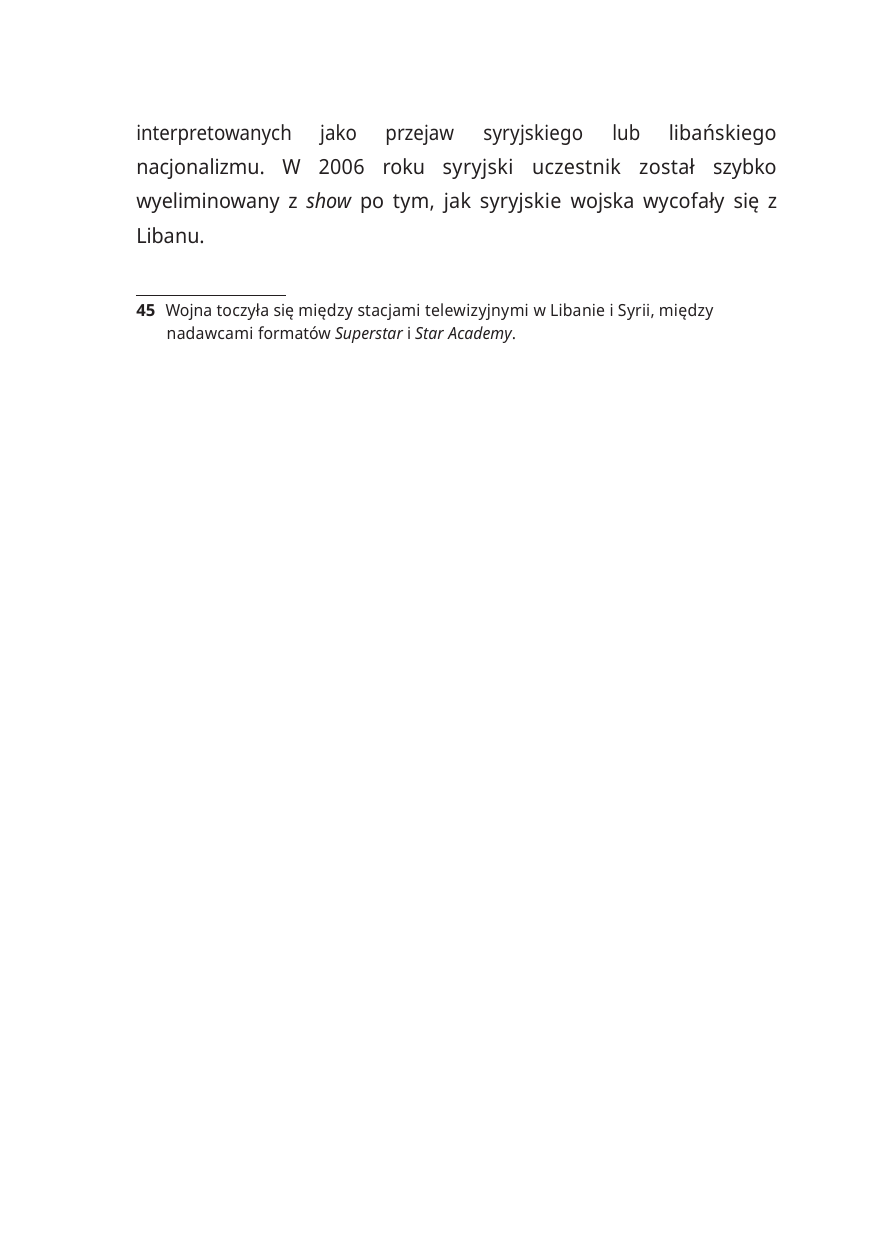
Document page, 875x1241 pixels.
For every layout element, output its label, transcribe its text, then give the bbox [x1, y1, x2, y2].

text interpretowanych jako przejaw syryjskiego lub libańskiego nacjonalizmu. W 2006 roku syryjski uczestnik został szybko wyeliminowany z show po tym, jak syryjskie wojska wycofały się z Libanu. [136, 118, 777, 249]
list Wojna toczyła się między stacjami telewizyjnymi w Libanie i Syrii, między nadawcami formatów Superstar i Star Academy. [136, 298, 773, 344]
